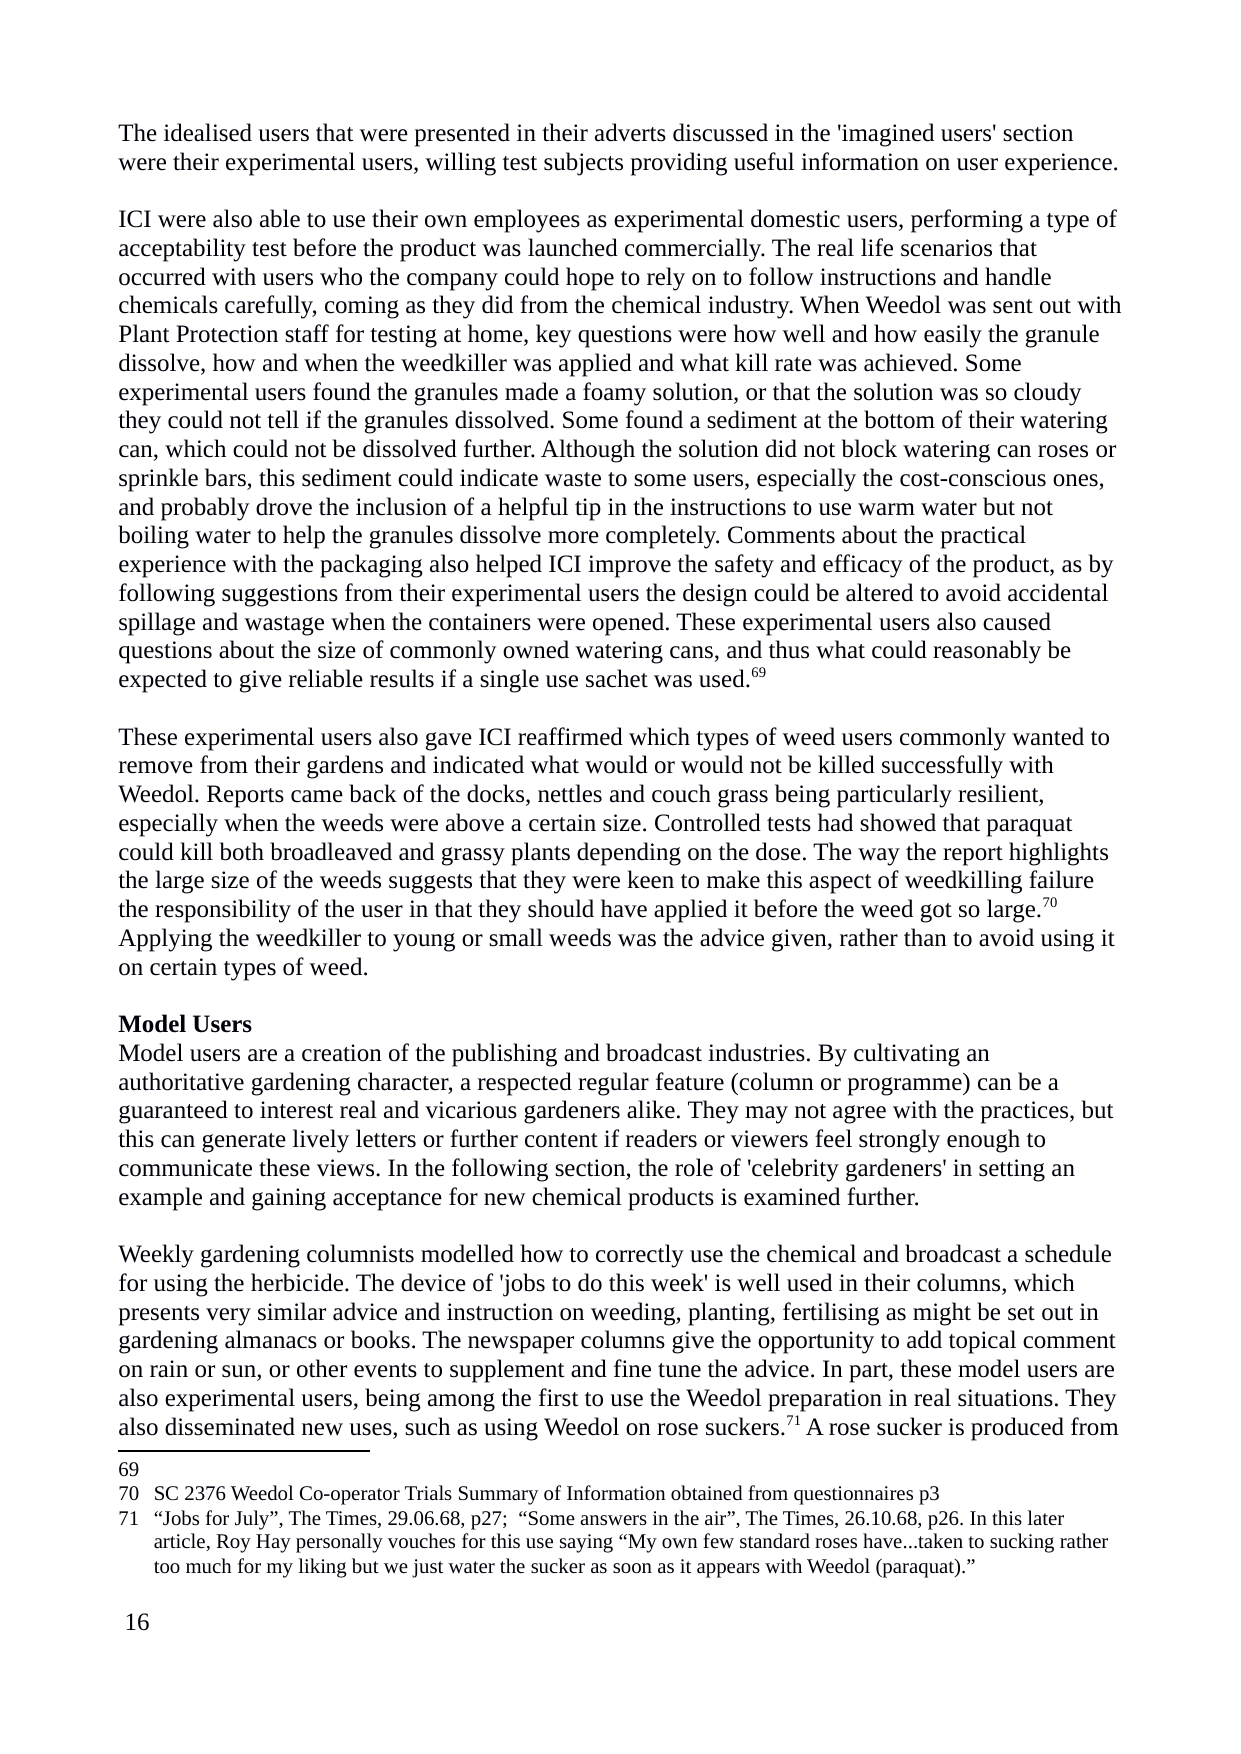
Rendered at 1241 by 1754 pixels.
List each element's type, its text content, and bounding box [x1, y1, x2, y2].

text The idealised users that were presented in their adverts discussed in the 'imagined users' section were their experimental users, willing test subjects providing useful information on user experience. [118, 118, 1122, 176]
text Model users are a creation of the publishing and broadcast industries. By cultivating an authoritative gardening character, a respected regular feature (column or programme) can be a guaranteed to interest real and vicarious gardeners alike. They may not agree with the practices, but this can generate lively letters or further content if readers or viewers feel strongly enough to communicate these views. In the following section, the role of 'celebrity gardeners' in setting an example and gaining acceptance for new chemical products is examined further. [118, 1038, 1122, 1211]
text SC 2376 Weedol Co-operator Trials Summary of Information obtained from questionnaires p3 [118, 1481, 1122, 1505]
text Weekly gardening columnists modelled how to correctly use the chemical and broadcast a schedule for using the herbicide. The device of 'jobs to do this week' is well used in their columns, which presents very similar advice and instruction on weeding, planting, fertilising as might be set out in gardening almanacs or books. The newspaper columns give the opportunity to add topical comment on rain or sun, or other events to supplement and fine tune the advice. In part, these model users are also experimental users, being among the first to use the Weedol preparation in real situations. They also disseminated new uses, such as using Weedol on rose suckers. A rose sucker is produced from [118, 1239, 1122, 1441]
text These experimental users also gave ICI reaffirmed which types of weed users commonly wanted to remove from their gardens and indicated what would or would not be killed successfully with Weedol. Reports came back of the docks, nettles and couch grass being particularly resilient, especially when the weeds were above a certain size. Controlled tests had showed that paraquat could kill both broadleaved and grassy plants depending on the dose. The way the report highlights the large size of the weeds suggests that they were keen to make this aspect of weedkilling failure the responsibility of the user in that they should have applied it before the weed got so large. Applying the weedkiller to young or small weeds was the advice given, rather than to avoid using it on certain types of weed. [118, 722, 1122, 981]
text “Jobs for July”, The Times, 29.06.68, p27; “Some answers in the air”, The Times, 26.10.68, p26. In this later article, Roy Hay personally vouches for this use saying “My own few standard roses have...taken to sucking rather too much for my liking but we just water the sucker as soon as it appears with Weedol (paraquat).” [118, 1505, 1122, 1578]
text Model Users [118, 1009, 1122, 1038]
text ICI were also able to use their own employees as experimental domestic users, performing a type of acceptability test before the product was launched commercially. The real life scenarios that occurred with users who the company could hope to rely on to follow instructions and handle chemicals carefully, coming as they did from the chemical industry. When Weedol was sent out with Plant Protection staff for testing at home, key questions were how well and how easily the granule dissolve, how and when the weedkiller was applied and what kill rate was achieved. Some experimental users found the granules made a foamy solution, or that the solution was so cloudy they could not tell if the granules dissolved. Some found a sediment at the bottom of their watering can, which could not be dissolved further. Although the solution did not block watering can roses or sprinkle bars, this sediment could indicate waste to some users, especially the cost-conscious ones, and probably drove the inclusion of a helpful tip in the instructions to use warm water but not boiling water to help the granules dissolve more completely. Comments about the practical experience with the packaging also helped ICI improve the safety and efficacy of the product, as by following suggestions from their experimental users the design could be altered to avoid accidental spillage and wastage when the containers were opened. These experimental users also caused questions about the size of commonly owned watering cans, and thus what could reasonably be expected to give reliable results if a single use sachet was used. [118, 204, 1122, 693]
